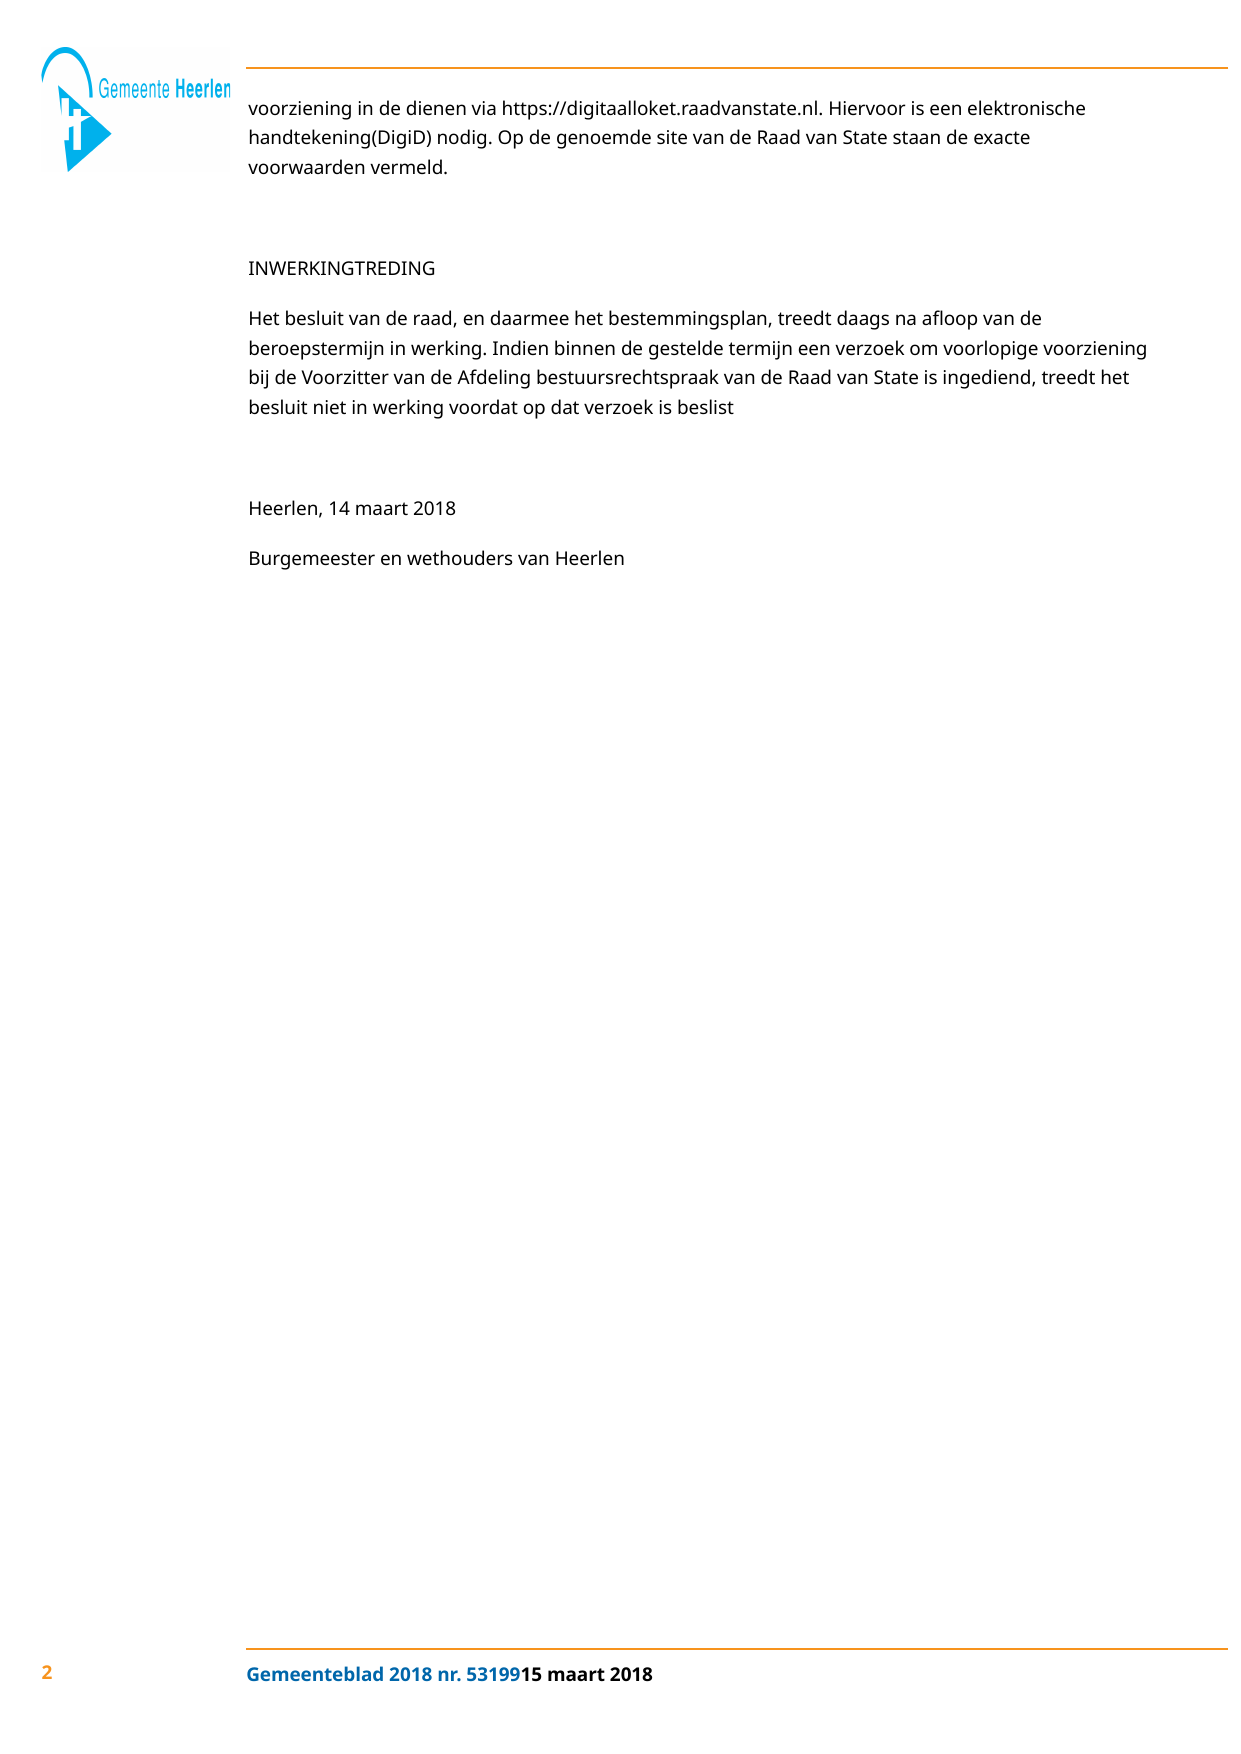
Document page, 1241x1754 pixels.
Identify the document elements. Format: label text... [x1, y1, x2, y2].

picture [41, 47, 58, 70]
text voorziening in de dienen via https://digitaalloket.raadvanstate.nl. Hiervoor is een elektronische handtekening(DigiD) nodig. Op de genoemde site van de Raad van State staan de exacte voorwaarden vermeld. [248, 95, 1152, 180]
text Het besluit van de raad, en daarmee het bestemmingsplan, treedt daags na afloop van de beroepstermijn in werking. Indien binnen de gestelde termijn een verzoek om voorlopige voorziening bij de Voorzitter van de Afdeling bestuursrechtspraak van de Raad van State is ingediend, treedt het besluit niet in werking voordat op dat verzoek is beslist [248, 305, 1152, 420]
picture [41, 47, 231, 172]
text Burgemeester en wethouders van Heerlen [248, 545, 1152, 571]
text Heerlen, 14 maart 2018 [248, 495, 1152, 521]
text INWERKINGTREDING [248, 255, 1152, 281]
